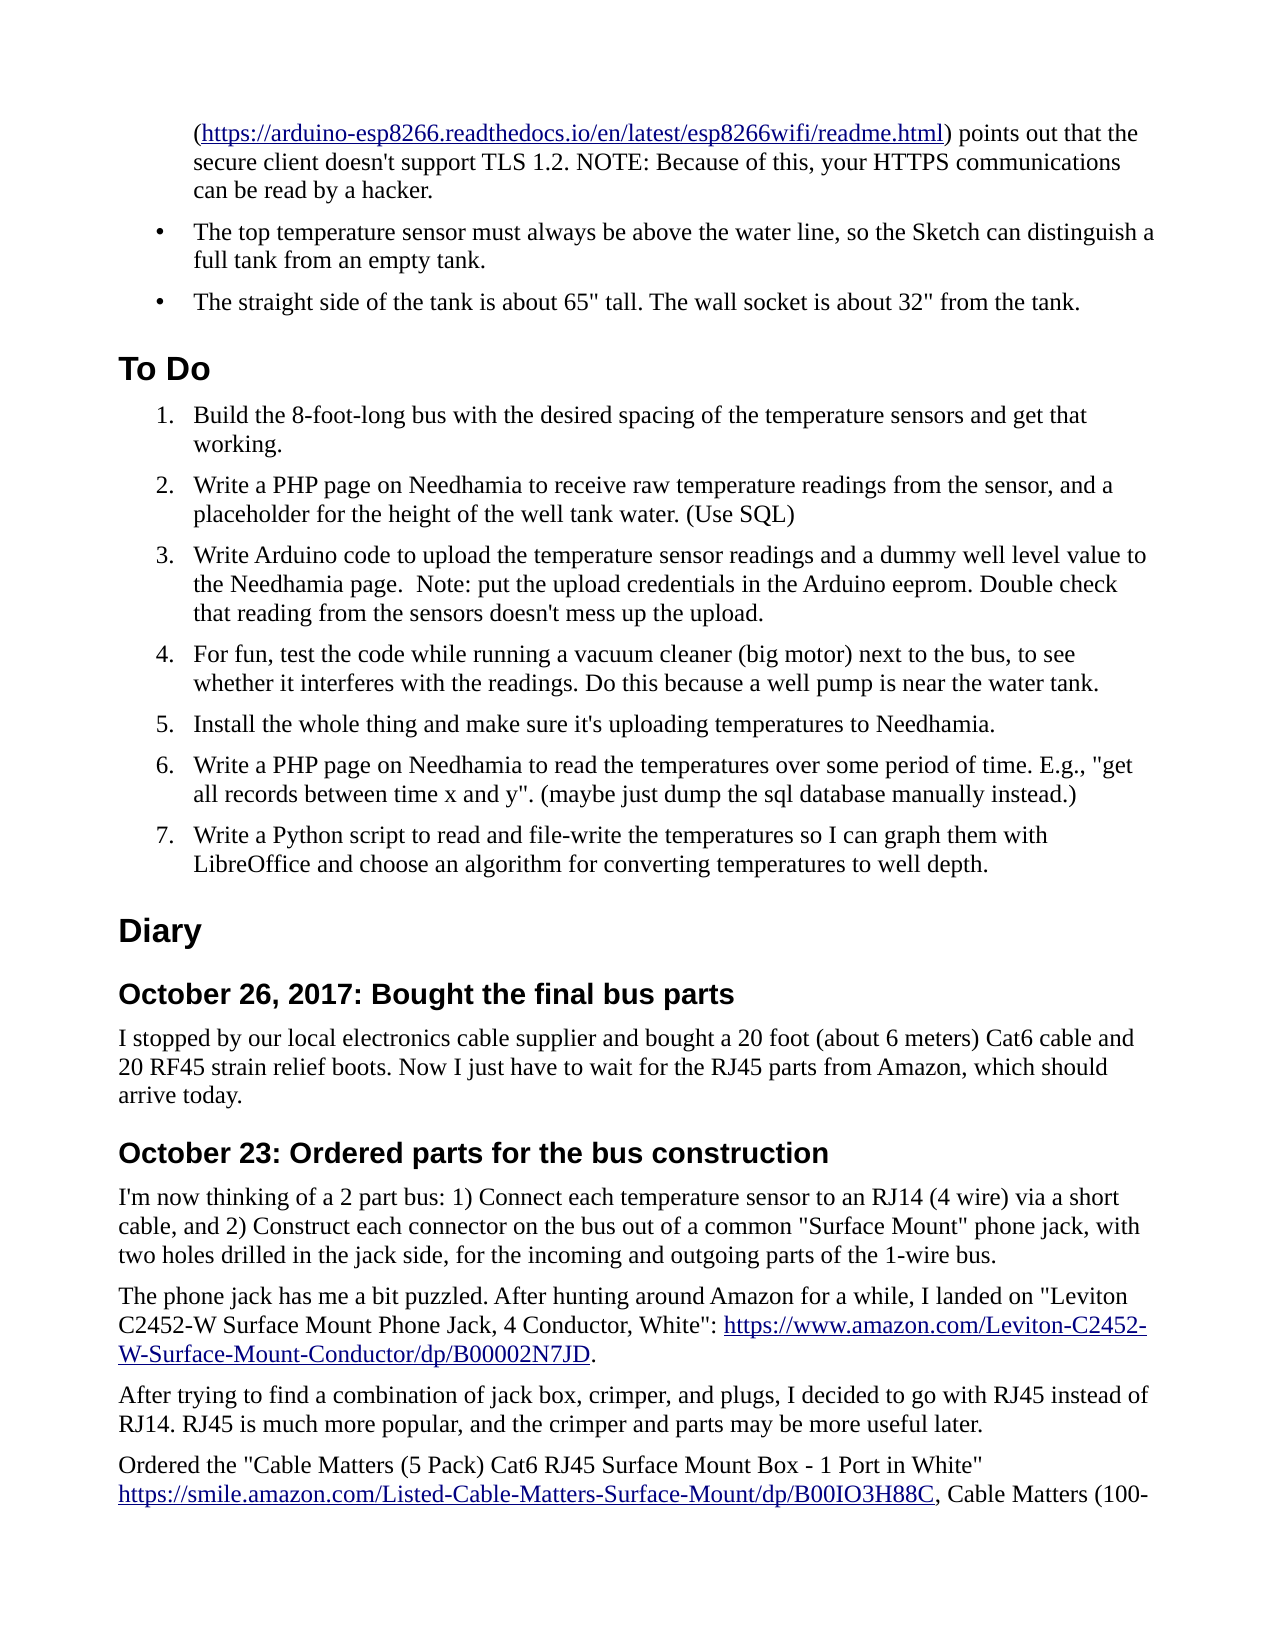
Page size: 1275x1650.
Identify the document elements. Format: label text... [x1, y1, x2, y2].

text I stopped by our local electronics cable supplier and bought a 20 foot (about 6 meters) Cat6 cable and 20 RF45 strain relief boots. Now I just have to wait for the RJ45 parts from Amazon, which should arrive today. [118, 1023, 1157, 1109]
text I'm now thinking of a 2 part bus: 1) Connect each temperature sensor to an RJ14 (4 wire) via a short cable, and 2) Construct each connector on the bus out of a common "Surface Mount" phone jack, with two holes drilled in the jack side, for the incoming and outgoing parts of the 1-wire bus. [118, 1182, 1157, 1269]
list Install the whole thing and make sure it's uploading temperatures to Needhamia. [156, 709, 1157, 738]
list (https://arduino-esp8266.readthedocs.io/en/latest/esp8266wifi/readme.html) points out that the secure client doesn't support TLS 1.2. NOTE: Because of this, your HTTPS communications can be read by a hacker. [156, 118, 1157, 204]
subtitle To Do [118, 349, 1157, 388]
text After trying to find a combination of jack box, crimper, and plugs, I decided to go with RJ45 instead of RJ14. RJ45 is much more popular, and the crimper and parts may be more useful later. [118, 1380, 1157, 1437]
subtitle October 26, 2017: Bought the final bus parts [118, 977, 1157, 1010]
list Build the 8-foot-long bus with the desired spacing of the temperature sensors and get that working. [156, 400, 1157, 458]
list Write a Python script to read and file-write the temperatures so I can graph them with LibreOffice and choose an algorithm for converting temperatures to well depth. [156, 820, 1157, 878]
subtitle October 23: Ordered parts for the bus construction [118, 1136, 1157, 1170]
subtitle Diary [118, 911, 1157, 949]
list The straight side of the tank is about 65" tall. The wall socket is about 32" from the tank. [156, 287, 1157, 316]
list The top temperature sensor must always be above the water line, so the Sketch can distinguish a full tank from an empty tank. [156, 217, 1157, 274]
list Write a PHP page on Needhamia to receive raw temperature readings from the sensor, and a placeholder for the height of the well tank water. (Use SQL) [156, 470, 1157, 528]
list Write a PHP page on Needhamia to read the temperatures over some period of time. E.g., "get all records between time x and y". (maybe just dump the sql database manually instead.) [156, 750, 1157, 808]
list For fun, test the code while running a vacuum cleaner (big motor) next to the bus, to see whether it interferes with the readings. Do this because a well pump is near the water tank. [156, 639, 1157, 696]
text The phone jack has me a bit puzzled. After hunting around Amazon for a while, I landed on "Leviton C2452-W Surface Mount Phone Jack, 4 Conductor, White": https://www.amazon.com/Leviton-C2452-W-Surface-Mount-Conductor/dp/B00002N7JD. [118, 1281, 1157, 1367]
list Write Arduino code to upload the temperature sensor readings and a dummy well level value to the Needhamia page. Note: put the upload credentials in the Arduino eeprom. Double check that reading from the sensors doesn't mess up the upload. [156, 540, 1157, 626]
text Ordered the "Cable Matters (5 Pack) Cat6 RJ45 Surface Mount Box - 1 Port in White" https://smile.amazon.com/Listed-Cable-Matters-Surface-Mount/dp/B00IO3H88C, Cable Matters (100- [118, 1450, 1157, 1507]
